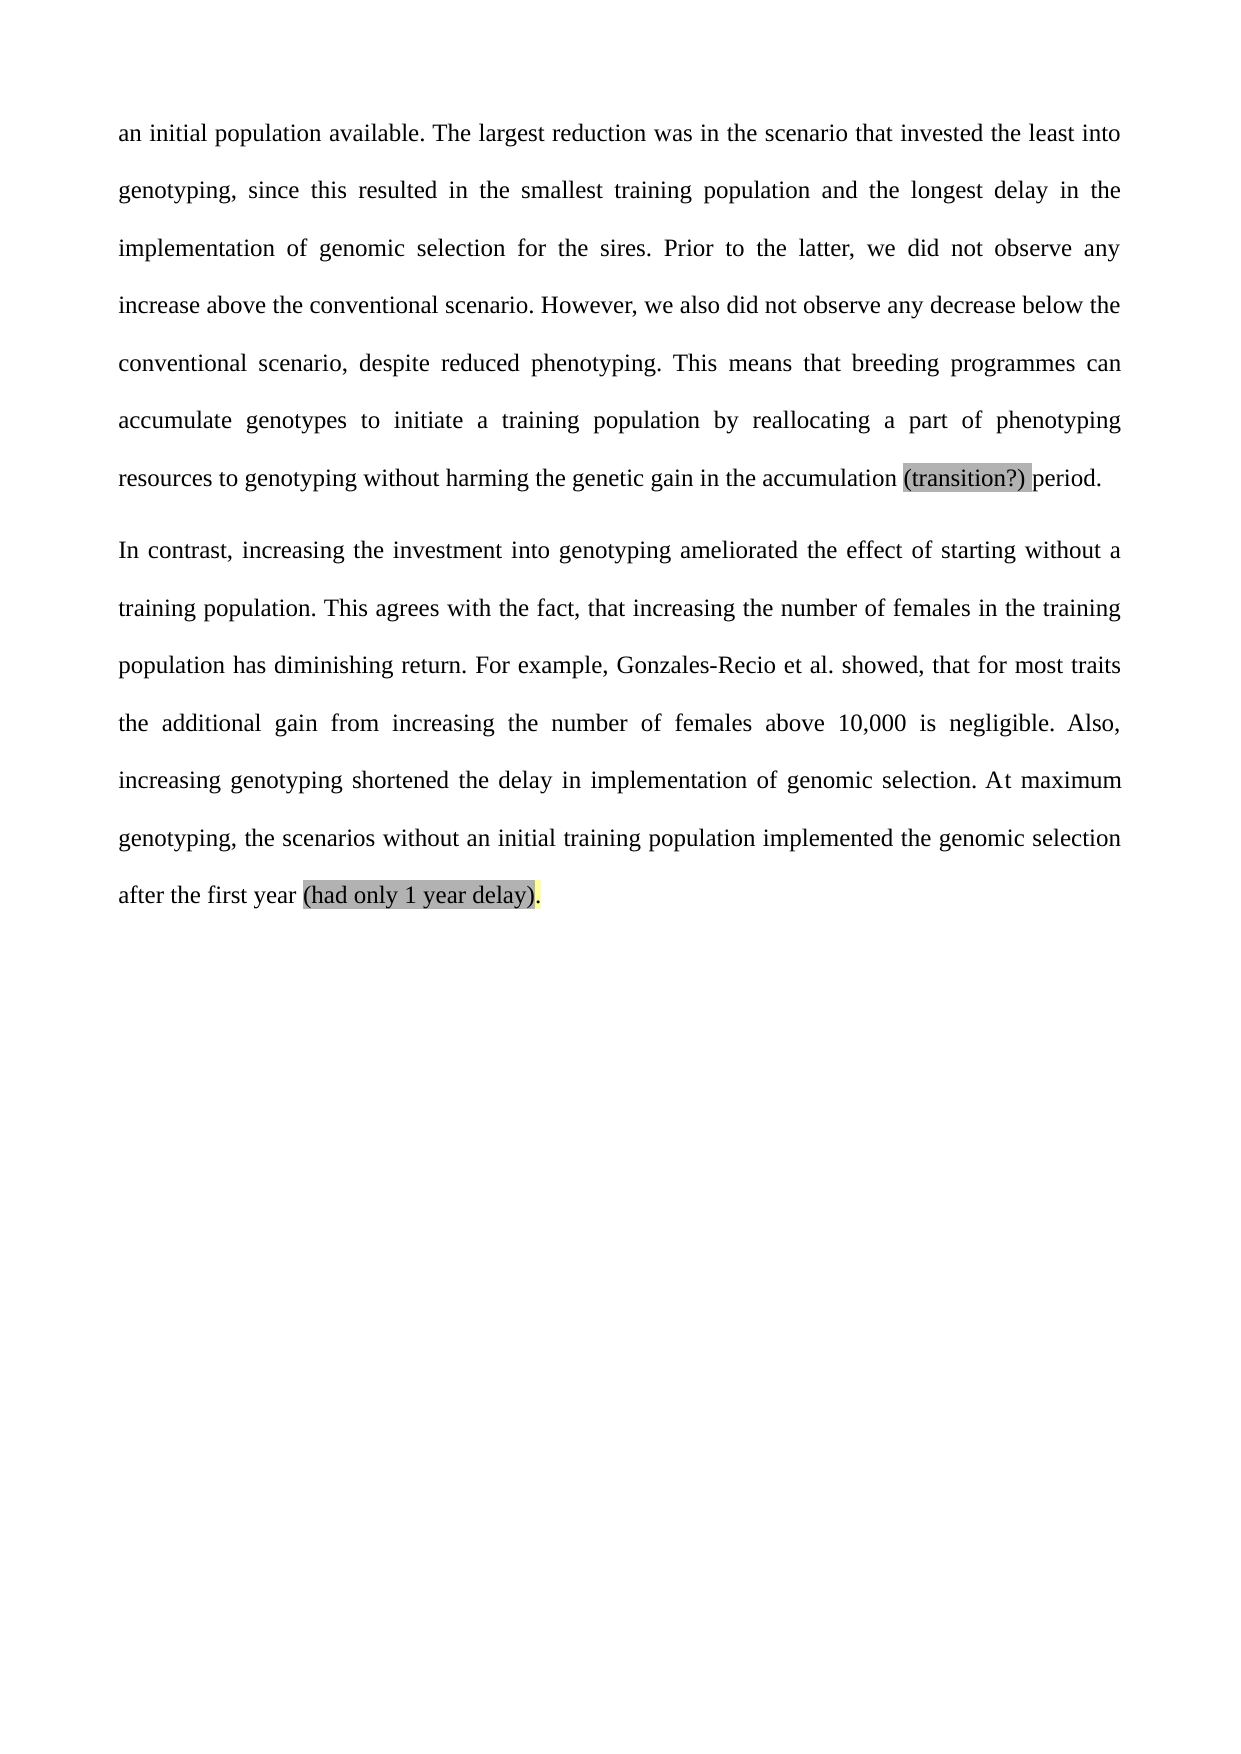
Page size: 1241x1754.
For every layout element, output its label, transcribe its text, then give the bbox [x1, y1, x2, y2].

text In contrast, increasing the investment into genotyping ameliorated the effect of starting without a training population. This agrees with the fact, that increasing the number of females in the training population has diminishing return. For example, Gonzales-Recio et al. showed, that for most traits the additional gain from increasing the number of females above 10,000 is negligible. Also, increasing genotyping shortened the delay in implementation of genomic selection. At maximum genotyping, the scenarios without an initial training population implemented the genomic selection after the first year (had only 1 year delay). [118, 535, 1122, 909]
text an initial population available. The largest reduction was in the scenario that invested the least into genotyping, since this resulted in the smallest training population and the longest delay in the implementation of genomic selection for the sires. Prior to the latter, we did not observe any increase above the conventional scenario. However, we also did not observe any decrease below the conventional scenario, despite reduced phenotyping. This means that breeding programmes can accumulate genotypes to initiate a training population by reallocating a part of phenotyping resources to genotyping without harming the genetic gain in the accumulation (transition?) period. [118, 118, 1122, 492]
